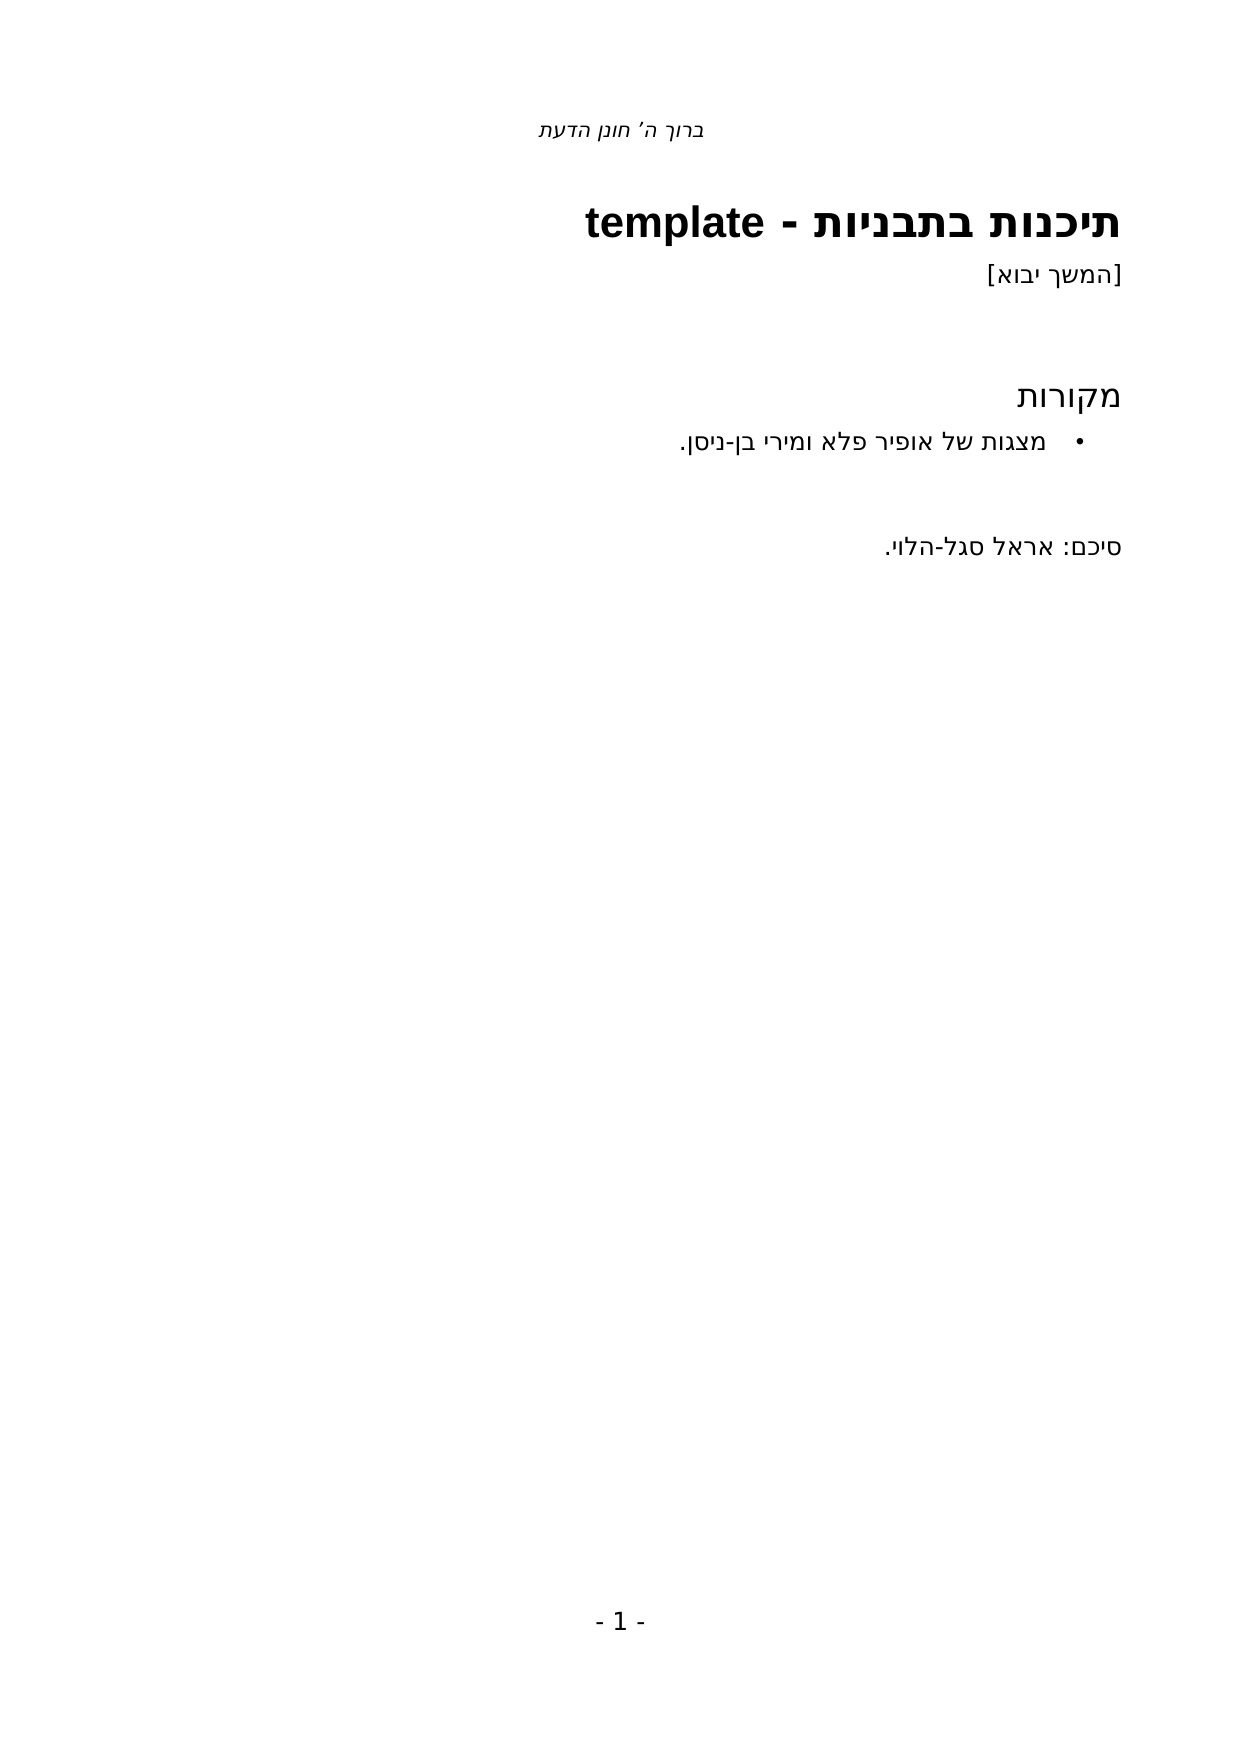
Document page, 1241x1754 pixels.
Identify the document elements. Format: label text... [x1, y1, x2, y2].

subtitle תיכנות בתבניות - template [118, 197, 1122, 248]
list מצגות של אופיר פלא ומירי בן-ניסן. [118, 427, 1084, 457]
text סיכם: אראל סגל-הלוי. [118, 532, 1122, 562]
subtitle מקורות [118, 376, 1122, 415]
text [המשך יבוא] [118, 261, 1122, 290]
